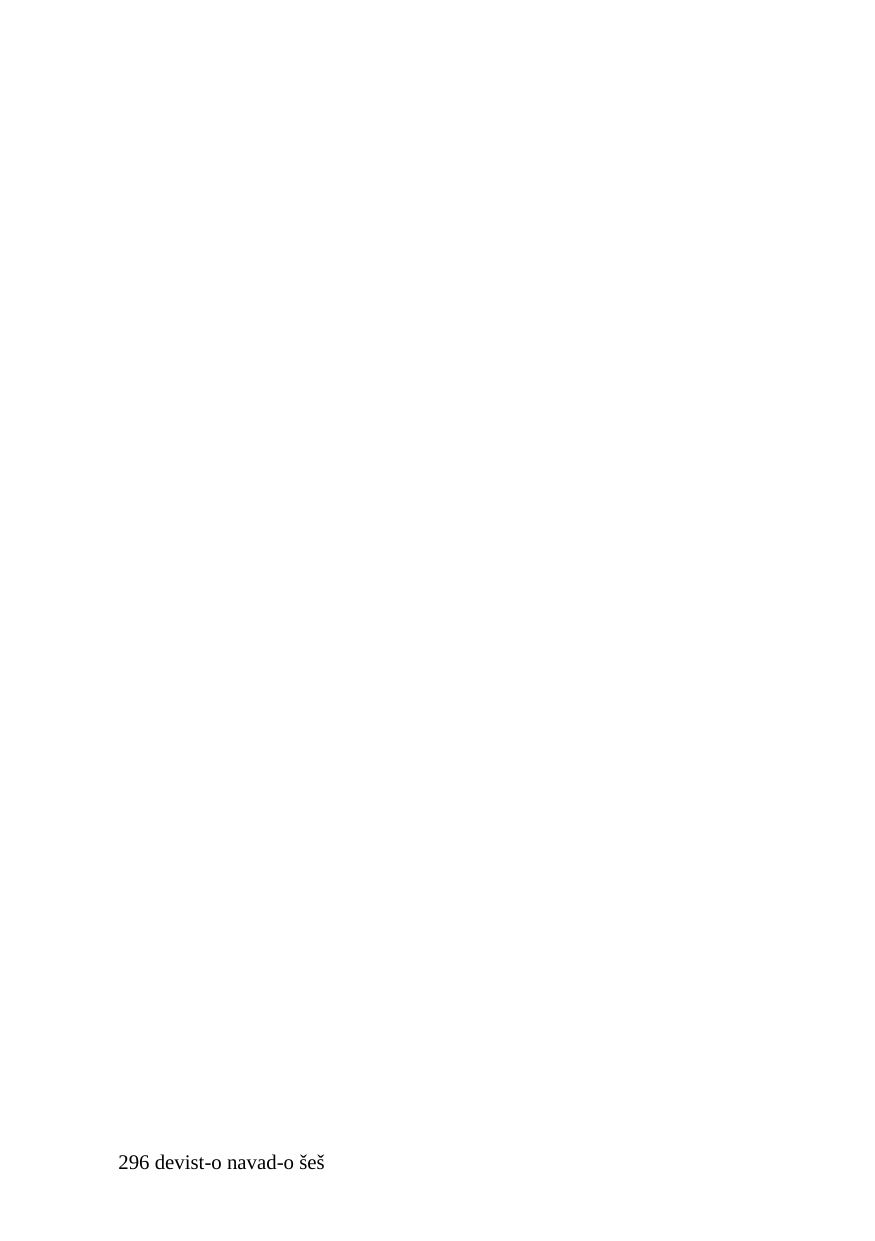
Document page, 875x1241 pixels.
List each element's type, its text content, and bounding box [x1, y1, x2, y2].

text 296 devist-o navad-o šeš [118, 1150, 756, 1174]
